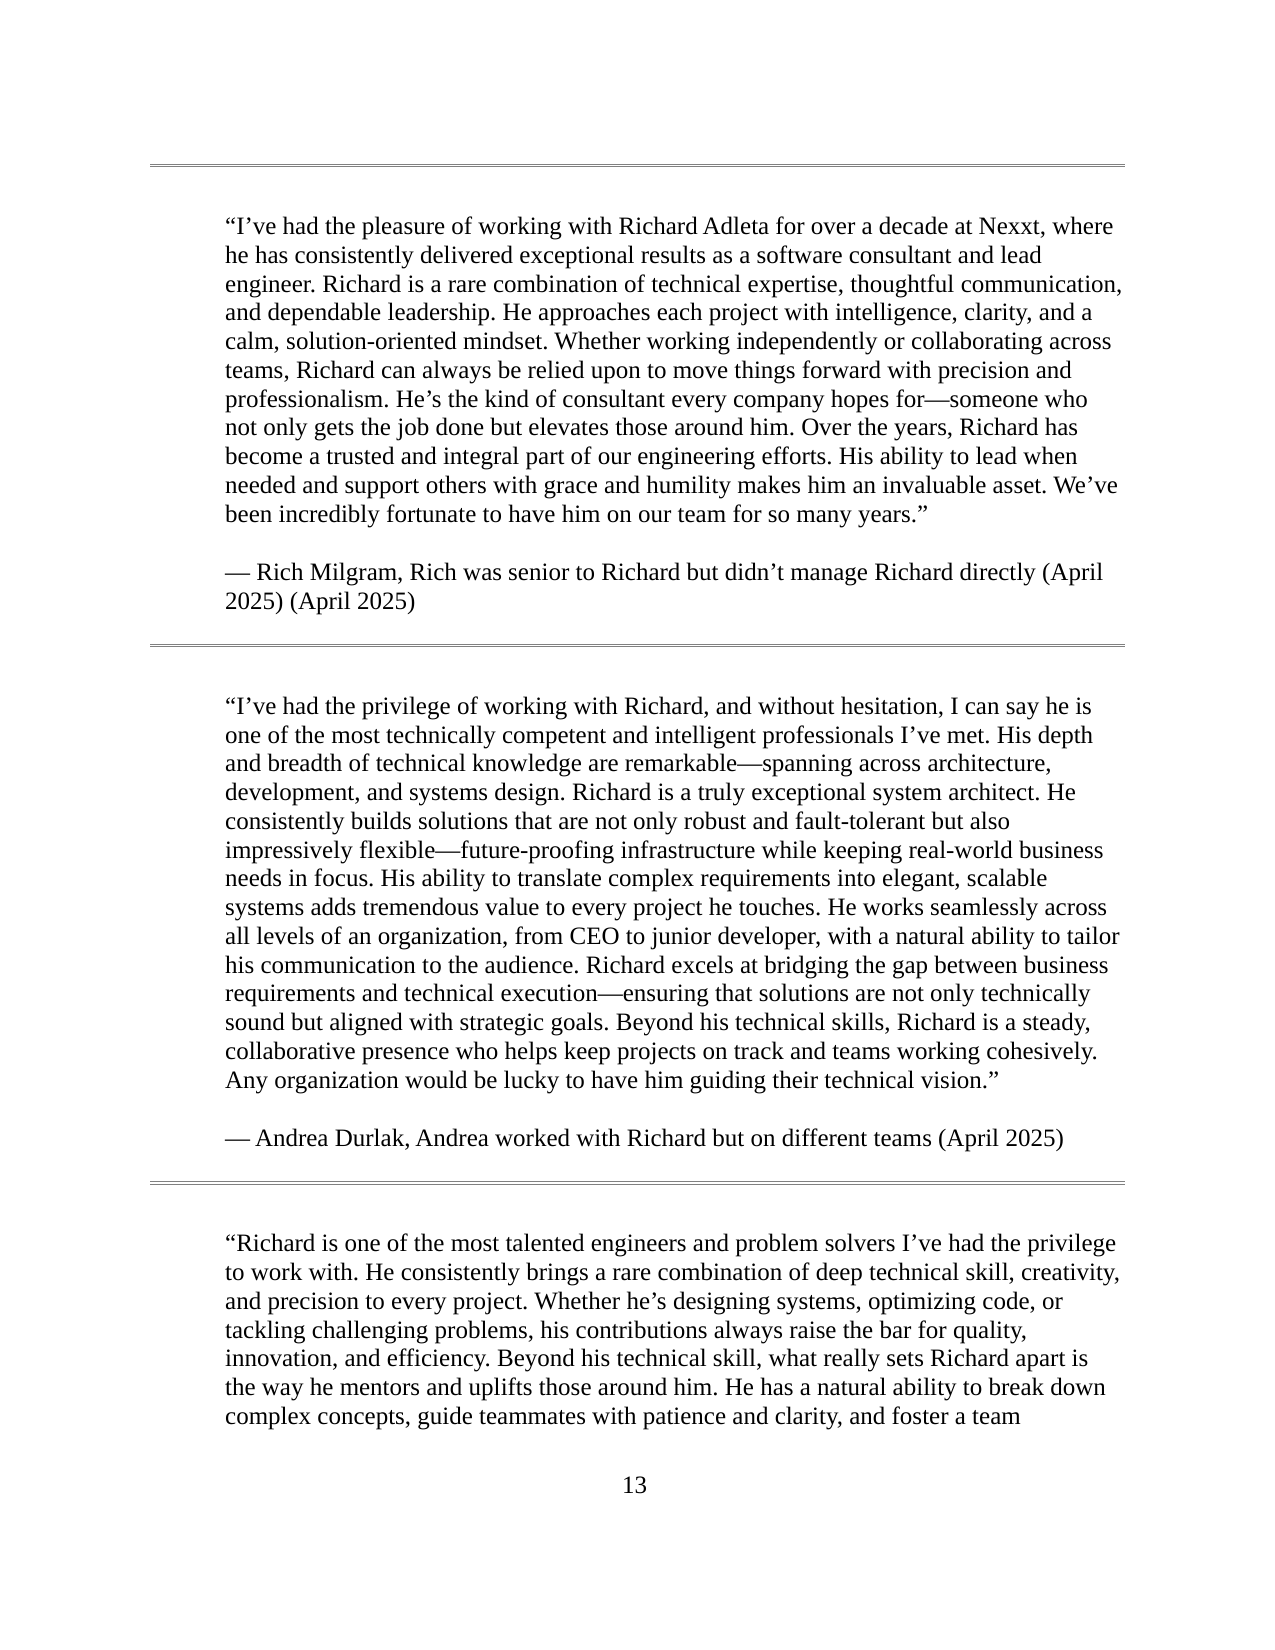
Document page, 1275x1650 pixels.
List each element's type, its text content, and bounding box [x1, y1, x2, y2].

text “I’ve had the privilege of working with Richard, and without hesitation, I can say he is one of the most technically competent and intelligent professionals I’ve met. His depth and breadth of technical knowledge are remarkable—spanning across architecture, development, and systems design. Richard is a truly exceptional system architect. He consistently builds solutions that are not only robust and fault-tolerant but also impressively flexible—future-proofing infrastructure while keeping real-world business needs in focus. His ability to translate complex requirements into elegant, scalable systems adds tremendous value to every project he touches. He works seamlessly across all levels of an organization, from CEO to junior developer, with a natural ability to tailor his communication to the audience. Richard excels at bridging the gap between business requirements and technical execution—ensuring that solutions are not only technically sound but aligned with strategic goals. Beyond his technical skills, Richard is a steady, collaborative presence who helps keep projects on track and teams working cohesively. Any organization would be lucky to have him guiding their technical vision.” [225, 691, 1125, 1093]
text “I’ve had the pleasure of working with Richard Adleta for over a decade at Nexxt, where he has consistently delivered exceptional results as a software consultant and lead engineer. Richard is a rare combination of technical expertise, thoughtful communication, and dependable leadership. He approaches each project with intelligence, clarity, and a calm, solution-oriented mindset. Whether working independently or collaborating across teams, Richard can always be relied upon to move things forward with precision and professionalism. He’s the kind of consultant every company hopes for—someone who not only gets the job done but elevates those around him. Over the years, Richard has become a trusted and integral part of our engineering efforts. His ability to lead when needed and support others with grace and humility makes him an invaluable asset. We’ve been incredibly fortunate to have him on our team for so many years.” [225, 211, 1125, 527]
text “Richard is one of the most talented engineers and problem solvers I’ve had the privilege to work with. He consistently brings a rare combination of deep technical skill, creativity, and precision to every project. Whether he’s designing systems, optimizing code, or tackling challenging problems, his contributions always raise the bar for quality, innovation, and efficiency. Beyond his technical skill, what really sets Richard apart is the way he mentors and uplifts those around him. He has a natural ability to break down complex concepts, guide teammates with patience and clarity, and foster a team [225, 1228, 1125, 1430]
text — Andrea Durlak, Andrea worked with Richard but on different teams (April 2025) [225, 1123, 1125, 1152]
text — Rich Milgram, Rich was senior to Richard but didn’t manage Richard directly (April 2025) (April 2025) [225, 557, 1125, 615]
